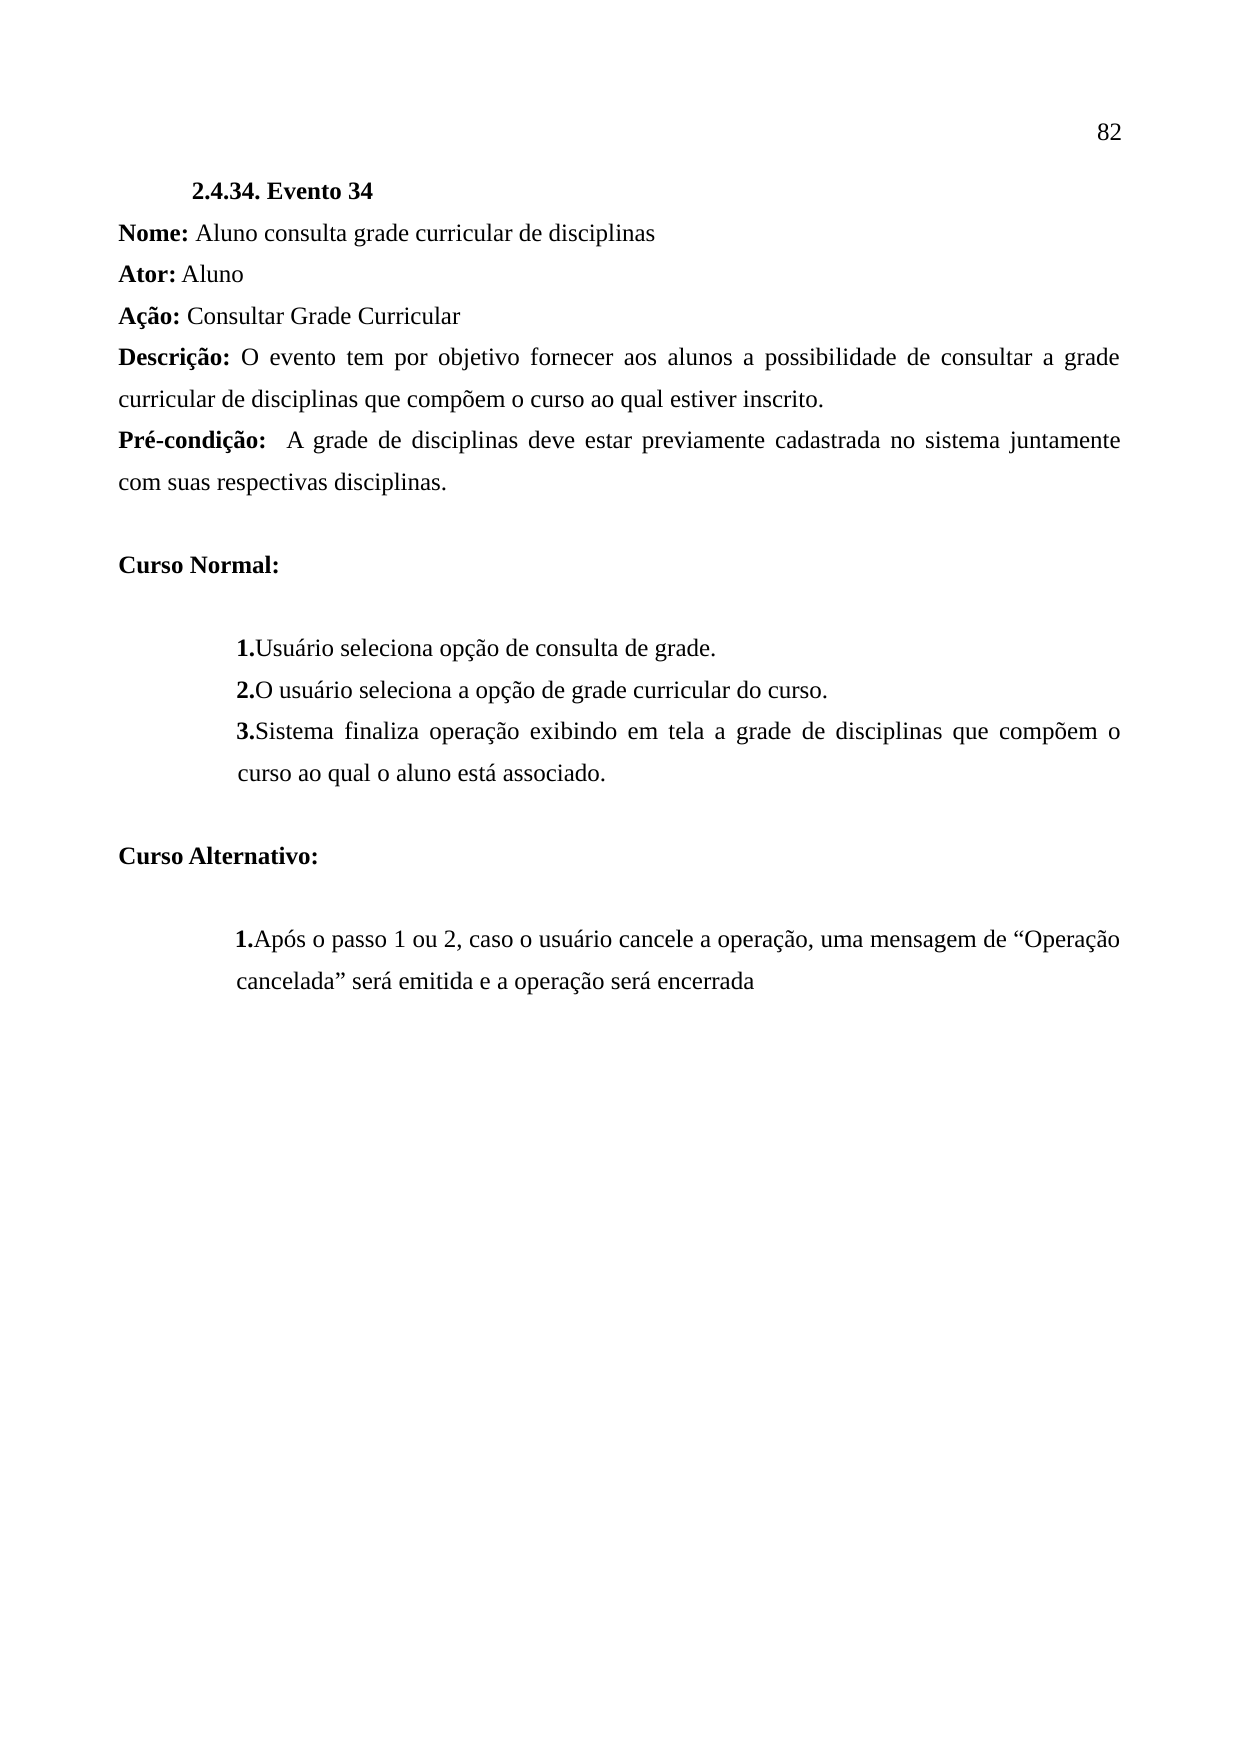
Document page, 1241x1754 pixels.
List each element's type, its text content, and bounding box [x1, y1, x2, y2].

text Descrição: O evento tem por objetivo fornecer aos alunos a possibilidade de consultar a grade curricular de disciplinas que compõem o curso ao qual estiver inscrito. [118, 343, 1122, 413]
text 2.4.34. Evento 34 [118, 177, 1122, 205]
text Pré-condição: A grade de disciplinas deve estar previamente cadastrada no sistema juntamente com suas respectivas disciplinas. [118, 426, 1122, 496]
text Ator: Aluno [118, 260, 1122, 288]
list O usuário seleciona a opção de grade curricular do curso. [236, 676, 1122, 703]
text Nome: Aluno consulta grade curricular de disciplinas [118, 219, 1122, 246]
text Ação: Consultar Grade Curricular [118, 302, 1122, 329]
list Sistema finaliza operação exibindo em tela a grade de disciplinas que compõem o curso ao qual o aluno está associado. [236, 717, 1122, 787]
list Usuário seleciona opção de consulta de grade. [236, 634, 1122, 662]
list Após o passo 1 ou 2, caso o usuário cancele a operação, uma mensagem de “Operação cancelada” será emitida e a operação será encerrada [234, 925, 1122, 994]
text Curso Normal: [118, 551, 1122, 579]
text Curso Alternativo: [118, 842, 1122, 870]
